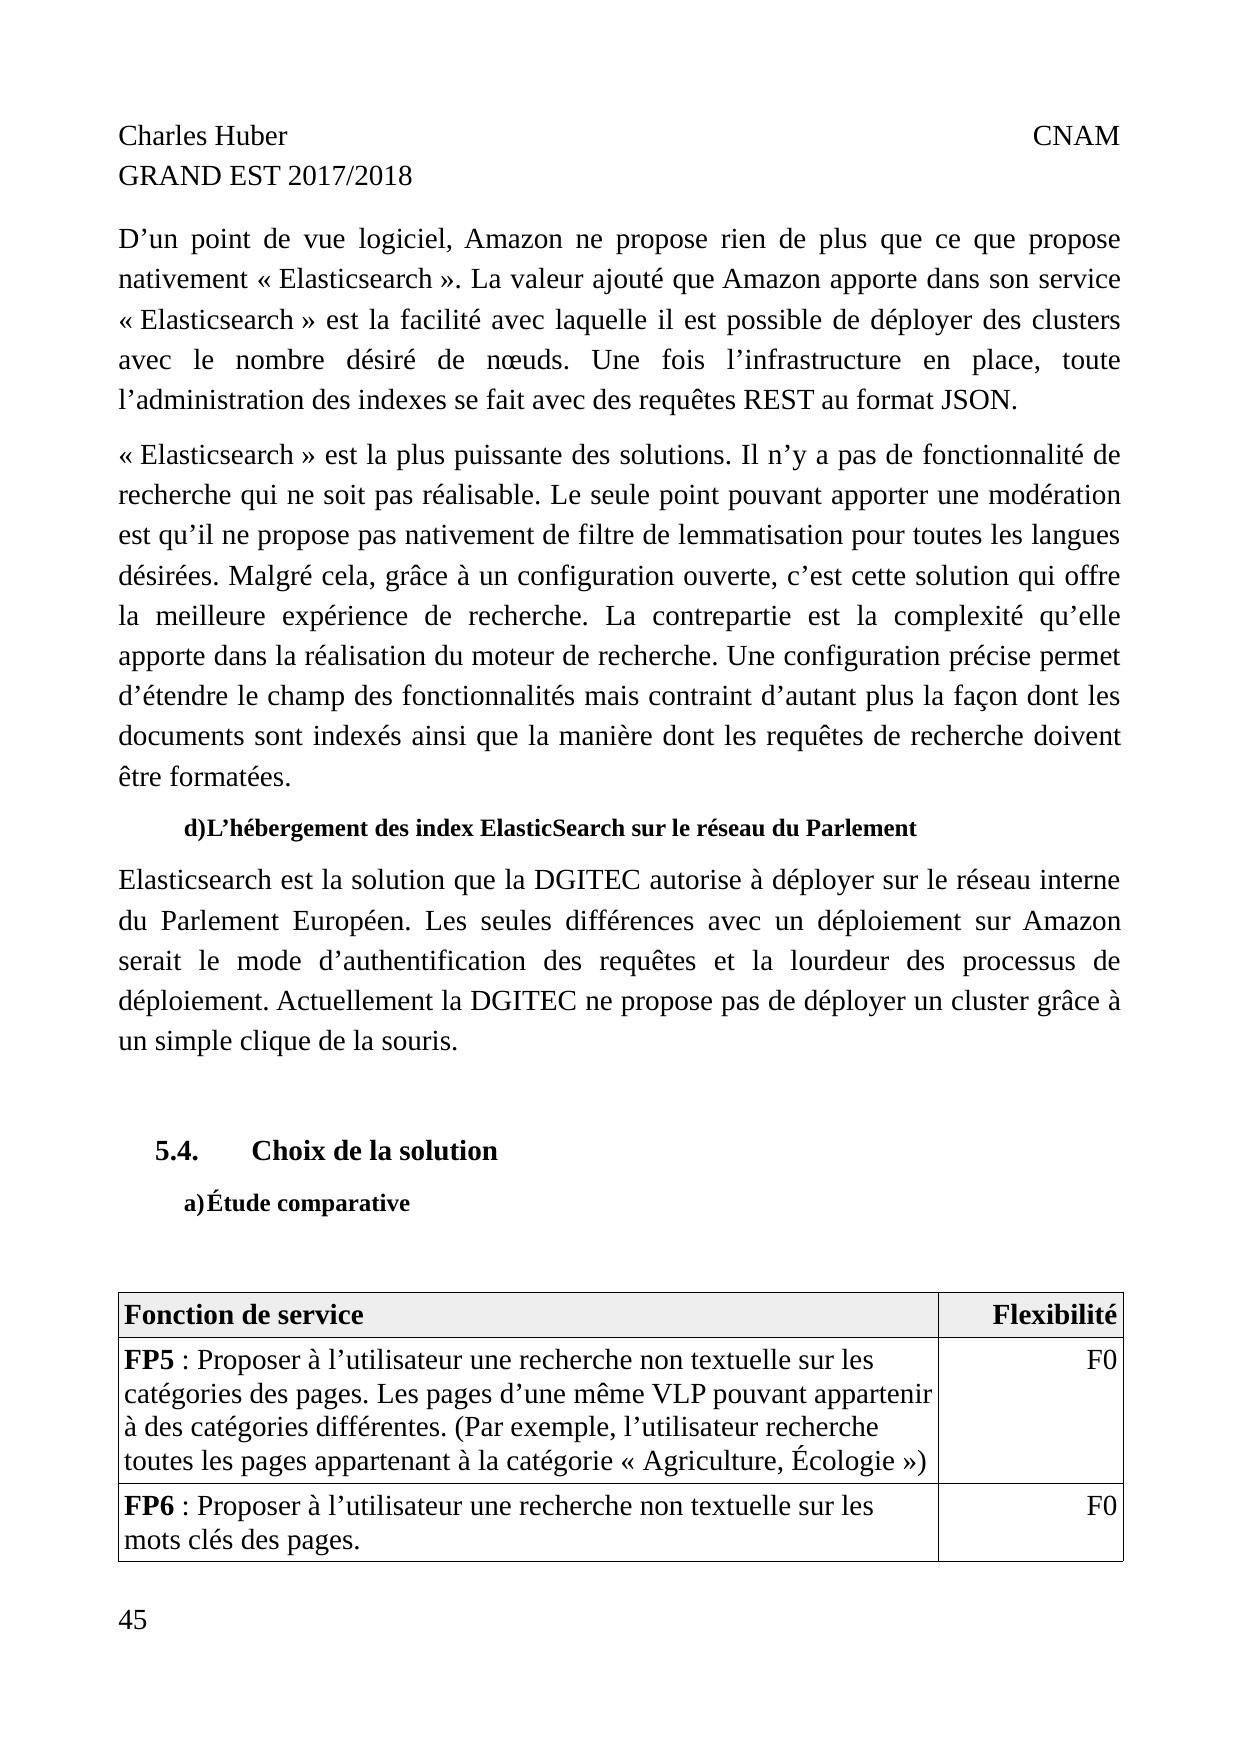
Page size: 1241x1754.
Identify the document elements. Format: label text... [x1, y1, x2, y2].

table_cell F0 [939, 1484, 1123, 1561]
table_cell FP6 : Proposer à l’utilisateur une recherche non textuelle sur les mots clés des pages. [119, 1484, 938, 1561]
text Elasticsearch est la solution que la DGITEC autorise à déployer sur le réseau interne du Parlement Européen. Les seules différences avec un déploiement sur Amazon serait le mode d’authentification des requêtes et la lourdeur des processus de déploiement. Actuellement la DGITEC ne propose pas de déployer un cluster grâce à un simple clique de la souris. [118, 862, 1122, 1057]
table_cell F0 [939, 1338, 1123, 1482]
table_cell FP5 : Proposer à l’utilisateur une recherche non textuelle sur les catégories des pages. Les pages d’une même VLP pouvant appartenir à des catégories différentes. (Par exemple, l’utilisateur recherche toutes les pages appartenant à la catégorie « Agriculture, Écologie ») [119, 1338, 938, 1482]
text « Elasticsearch » est la plus puissante des solutions. Il n’y a pas de fonctionnalité de recherche qui ne soit pas réalisable. Le seule point pouvant apporter une modération est qu’il ne propose pas nativement de filtre de lemmatisation pour toutes les langues désirées. Malgré cela, grâce à un configuration ouverte, c’est cette solution qui offre la meilleure expérience de recherche. La contrepartie est la complexité qu’elle apporte dans la réalisation du moteur de recherche. Une configuration précise permet d’étendre le champ des fonctionnalités mais contraint d’autant plus la façon dont les documents sont indexés ainsi que la manière dont les requêtes de recherche doivent être formatées. [118, 437, 1122, 792]
table_header Fonction de service [119, 1293, 938, 1337]
subtitle Étude comparative [177, 1188, 1122, 1216]
subtitle L’hébergement des index ElasticSearch sur le réseau du Parlement [177, 813, 1122, 842]
subtitle Choix de la solution [148, 1133, 1122, 1166]
text D’un point de vue logiciel, Amazon ne propose rien de plus que ce que propose nativement « Elasticsearch ». La valeur ajouté que Amazon apporte dans son service « Elasticsearch » est la facilité avec laquelle il est possible de déployer des clusters avec le nombre désiré de nœuds. Une fois l’infrastructure en place, toute l’administration des indexes se fait avec des requêtes REST au format JSON. [118, 221, 1122, 416]
table_header Flexibilité [939, 1293, 1123, 1337]
